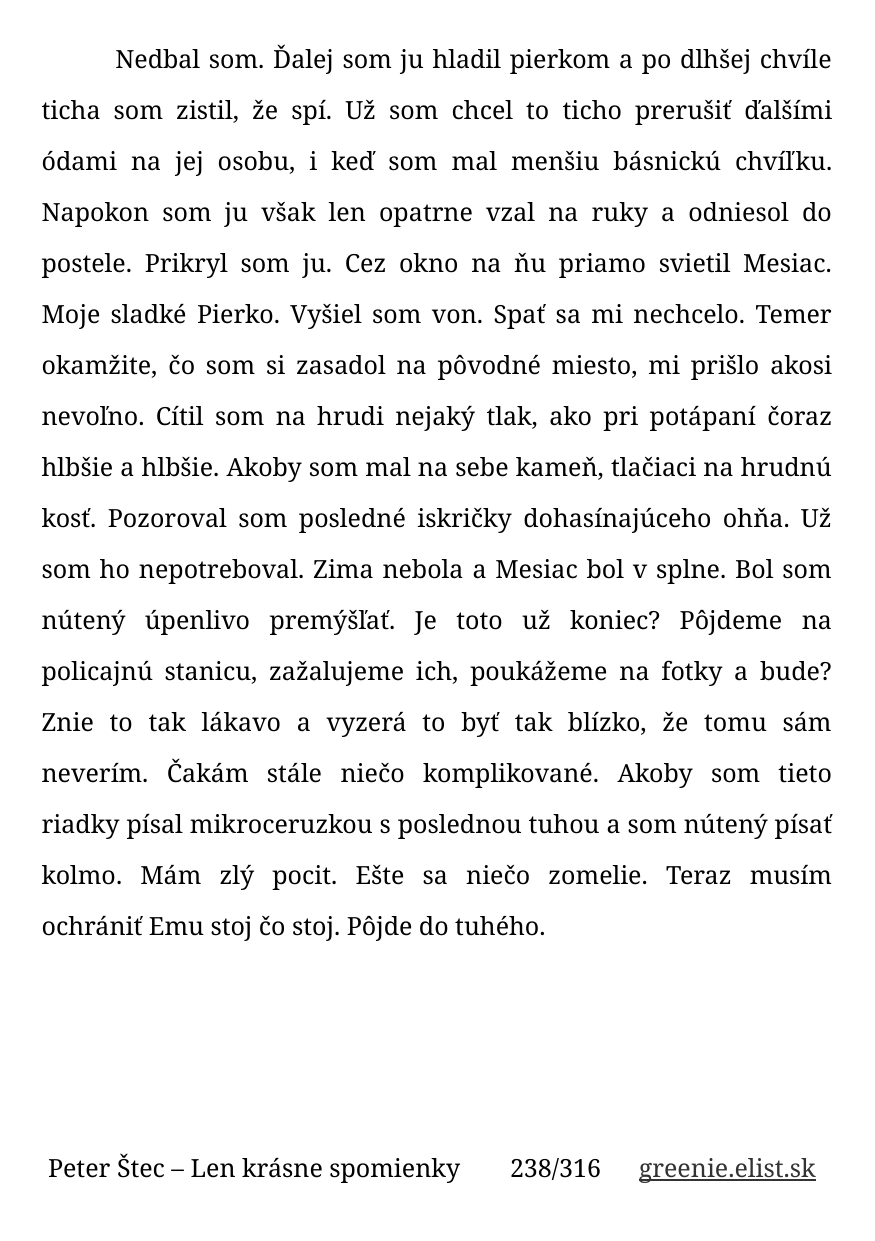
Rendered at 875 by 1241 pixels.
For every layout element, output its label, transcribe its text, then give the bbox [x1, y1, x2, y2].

text Nedbal som. Ďalej som ju hladil pierkom a po dlhšej chvíle ticha som zistil, že spí. Už som chcel to ticho prerušiť ďalšími ódami na jej osobu, i keď som mal menšiu básnickú chvíľku. Napokon som ju však len opatrne vzal na ruky a odniesol do postele. Prikryl som ju. Cez okno na ňu priamo svietil Mesiac. Moje sladké Pierko. Vyšiel som von. Spať sa mi nechcelo. Temer okamžite, čo som si zasadol na pôvodné miesto, mi prišlo akosi nevoľno. Cítil som na hrudi nejaký tlak, ako pri potápaní čoraz hlbšie a hlbšie. Akoby som mal na sebe kameň, tlačiaci na hrudnú kosť. Pozoroval som posledné iskričky dohasínajúceho ohňa. Už som ho nepotreboval. Zima nebola a Mesiac bol v splne. Bol som nútený úpenlivo premýšľať. Je toto už koniec? Pôjdeme na policajnú stanicu, zažalujeme ich, poukážeme na fotky a bude? Znie to tak lákavo a vyzerá to byť tak blízko, že tomu sám neverím. Čakám stále niečo komplikované. Akoby som tieto riadky písal mikroceruzkou s poslednou tuhou a som nútený písať kolmo. Mám zlý pocit. Ešte sa niečo zomelie. Teraz musím ochrániť Emu stoj čo stoj. Pôjde do tuhého. [41, 41, 833, 943]
